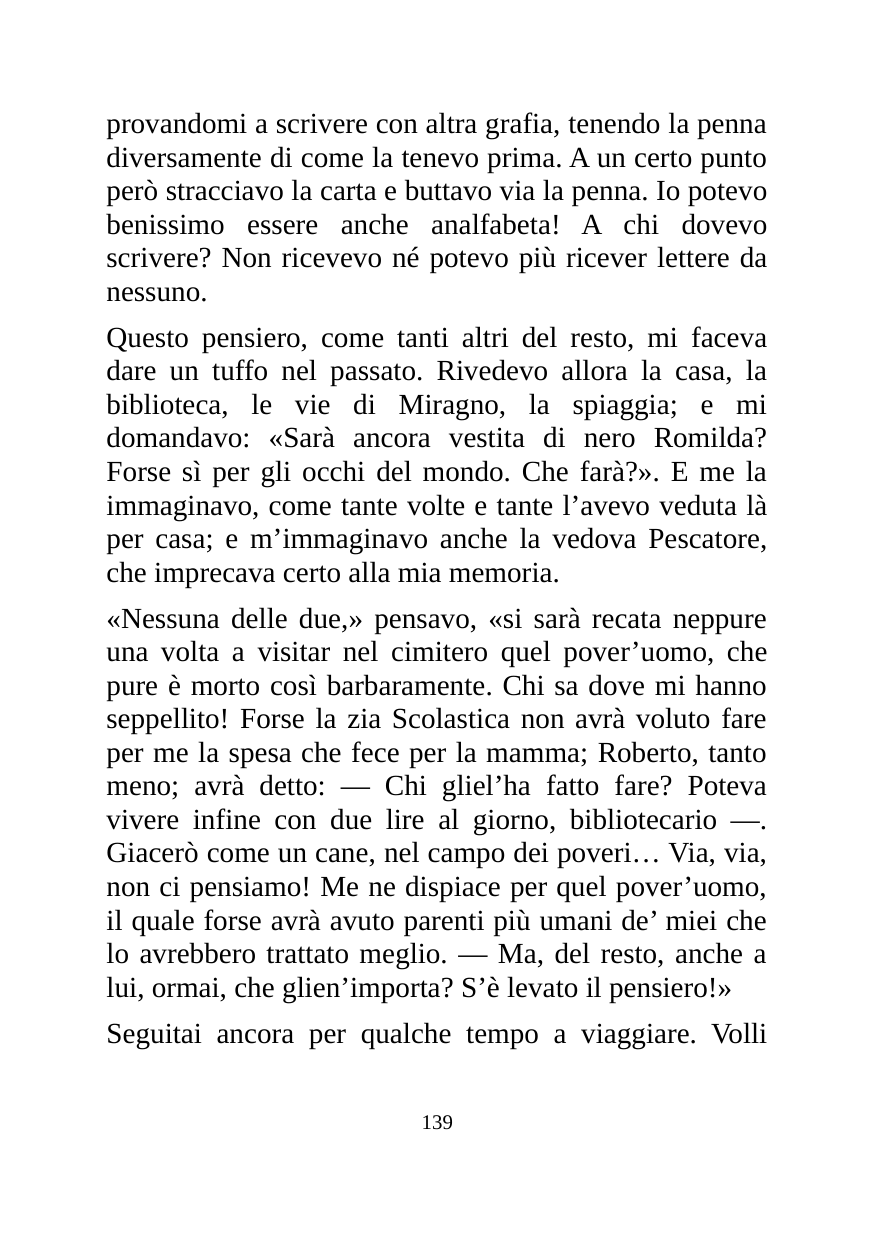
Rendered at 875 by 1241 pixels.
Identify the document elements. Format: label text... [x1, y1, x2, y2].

text «Nessuna delle due,» pensavo, «si sarà recata neppure una volta a visitar nel cimitero quel pover’uomo, che pure è morto così barbaramente. Chi sa dove mi hanno seppellito! Forse la zia Scolastica non avrà voluto fare per me la spesa che fece per la mamma; Roberto, tanto meno; avrà detto: — Chi gliel’ha fatto fare? Poteva vivere infine con due lire al giorno, bibliotecario —. Giacerò come un cane, nel campo dei poveri… Via, via, non ci pensiamo! Me ne dispiace per quel pover’uomo, il quale forse avrà avuto parenti più umani de’ miei che lo avrebbero trattato meglio. — Ma, del resto, anche a lui, ormai, che glien’importa? S’è levato il pensiero!» [106, 601, 768, 1003]
text Questo pensiero, come tanti altri del resto, mi faceva dare un tuffo nel passato. Rivedevo allora la casa, la biblioteca, le vie di Miragno, la spiaggia; e mi domandavo: «Sarà ancora vestita di nero Romilda? Forse sì per gli occhi del mondo. Che farà?». E me la immaginavo, come tante volte e tante l’avevo veduta là per casa; e m’immaginavo anche la vedova Pescatore, che imprecava certo alla mia memoria. [106, 320, 768, 588]
text provandomi a scrivere con altra grafia, tenendo la penna diversamente di come la tenevo prima. A un certo punto però stracciavo la carta e buttavo via la penna. Io potevo benissimo essere anche analfabeta! A chi dovevo scrivere? Non ricevevo né potevo più ricever lettere da nessuno. [106, 106, 768, 307]
text Seguitai ancora per qualche tempo a viaggiare. Volli [106, 1016, 768, 1049]
